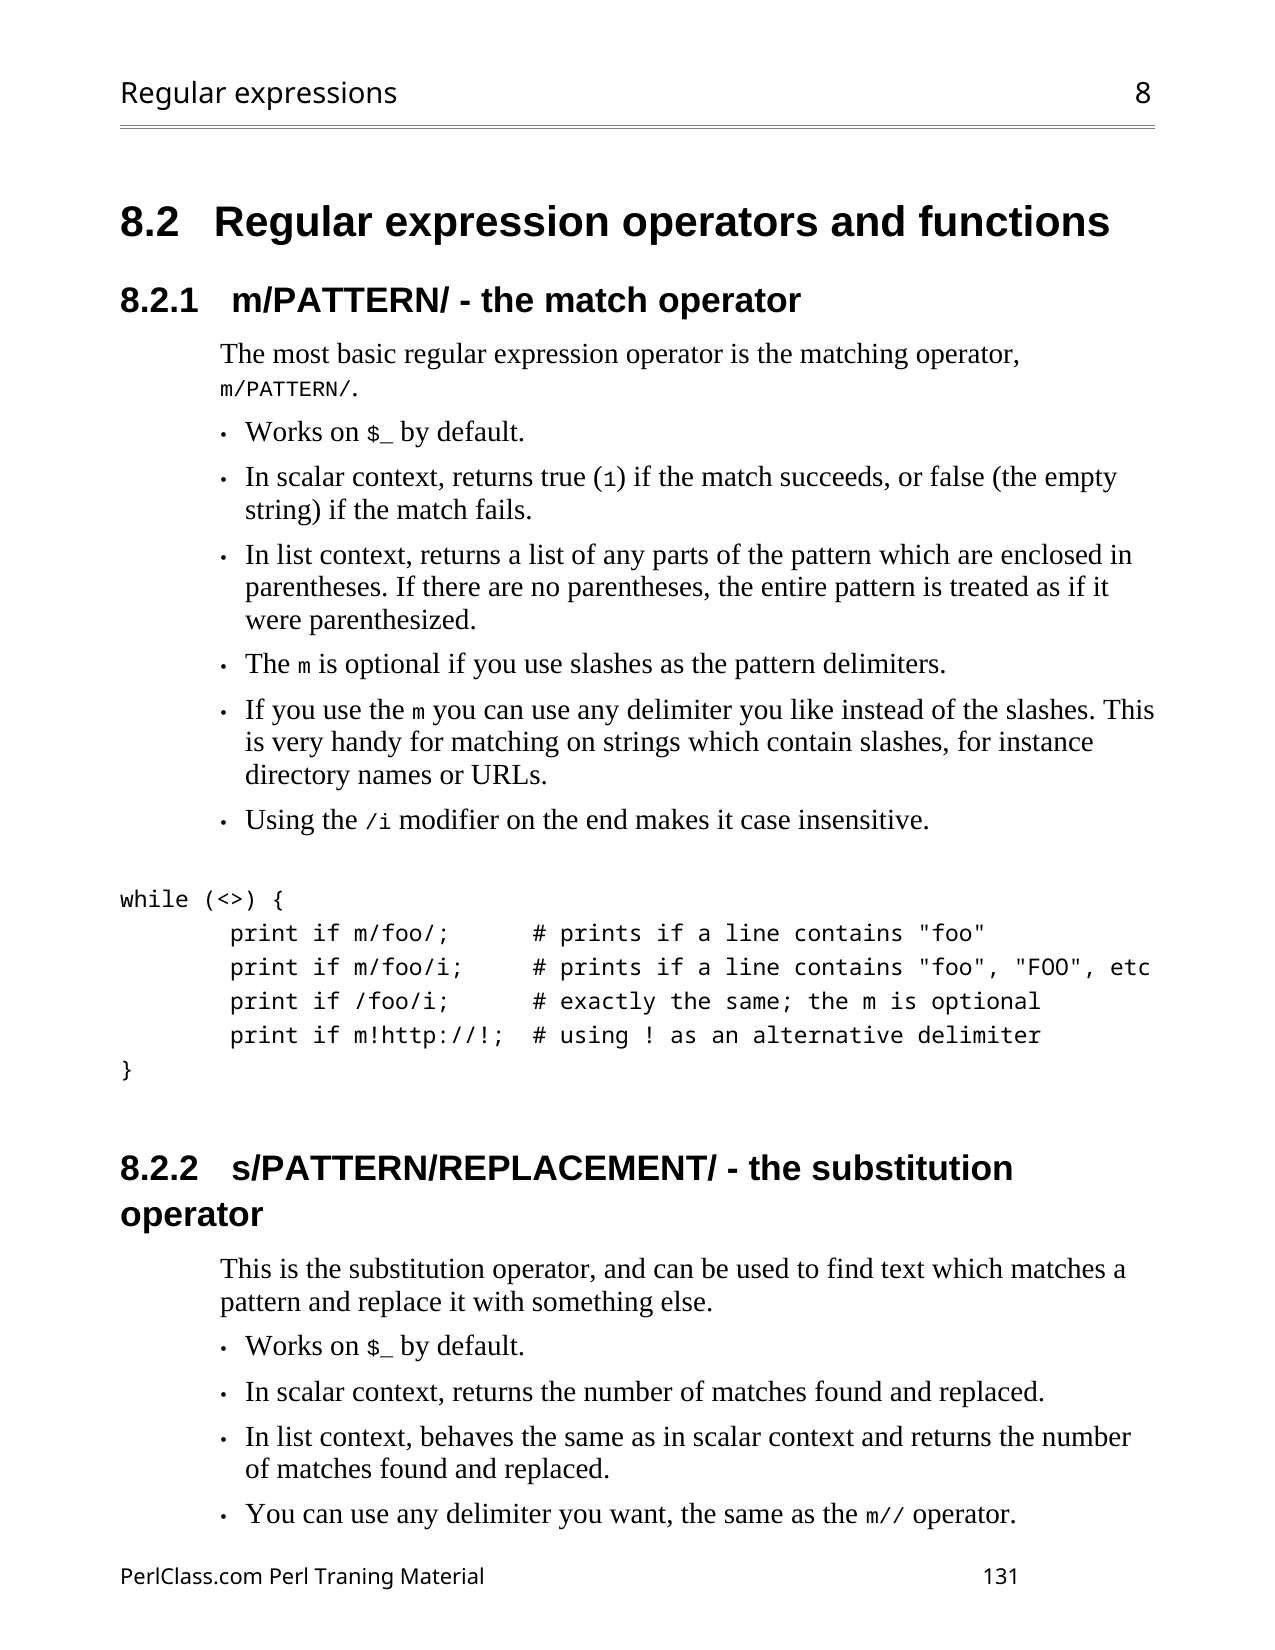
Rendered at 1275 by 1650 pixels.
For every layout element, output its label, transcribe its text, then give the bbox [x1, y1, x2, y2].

text • Works on $_ by default. [220, 1330, 1155, 1362]
text This is the substitution operator, and can be used to find text which matches a pattern and replace it with something else. [220, 1252, 1155, 1317]
text • In scalar context, returns the number of matches found and replaced. [220, 1375, 1155, 1407]
text The most basic regular expression operator is the matching operator, m/PATTERN/. [220, 338, 1155, 403]
text • Works on $_ by default. [220, 415, 1155, 448]
text print if m!http://!; # using ! as an alternative delimiter [120, 1018, 1155, 1051]
subtitle m/PATTERN/ - the match operator [120, 273, 1155, 319]
text • Using the /i modifier on the end makes it case insensitive. [220, 803, 1155, 836]
text • In list context, returns a list of any parts of the pattern which are enclosed in parentheses. If there are no parentheses, the entire pattern is treated as if it were parenthesized. [220, 538, 1155, 635]
text • The m is optional if you use slashes as the pattern delimiters. [220, 648, 1155, 681]
text print if m/foo/i; # prints if a line contains "foo", "FOO", etc [120, 950, 1155, 983]
text } [120, 1052, 1155, 1084]
subtitle s/PATTERN/REPLACEMENT/ - the substitution operator [120, 1141, 1155, 1234]
text • You can use any delimiter you want, the same as the m// operator. [220, 1497, 1155, 1530]
text print if /foo/i; # exactly the same; the m is optional [120, 984, 1155, 1017]
text • In list context, behaves the same as in scalar context and returns the number of matches found and replaced. [220, 1420, 1155, 1485]
text • If you use the m you can use any delimiter you like instead of the slashes. This is very handy for matching on strings which contain slashes, for instance directory names or URLs. [220, 693, 1155, 791]
text • In scalar context, returns true (1) if the match succeeds, or false (the empty string) if the match fails. [220, 460, 1155, 525]
text while (<>) { [120, 882, 1155, 915]
text print if m/foo/; # prints if a line contains "foo" [120, 916, 1155, 949]
subtitle Regular expression operators and functions [120, 190, 1155, 246]
